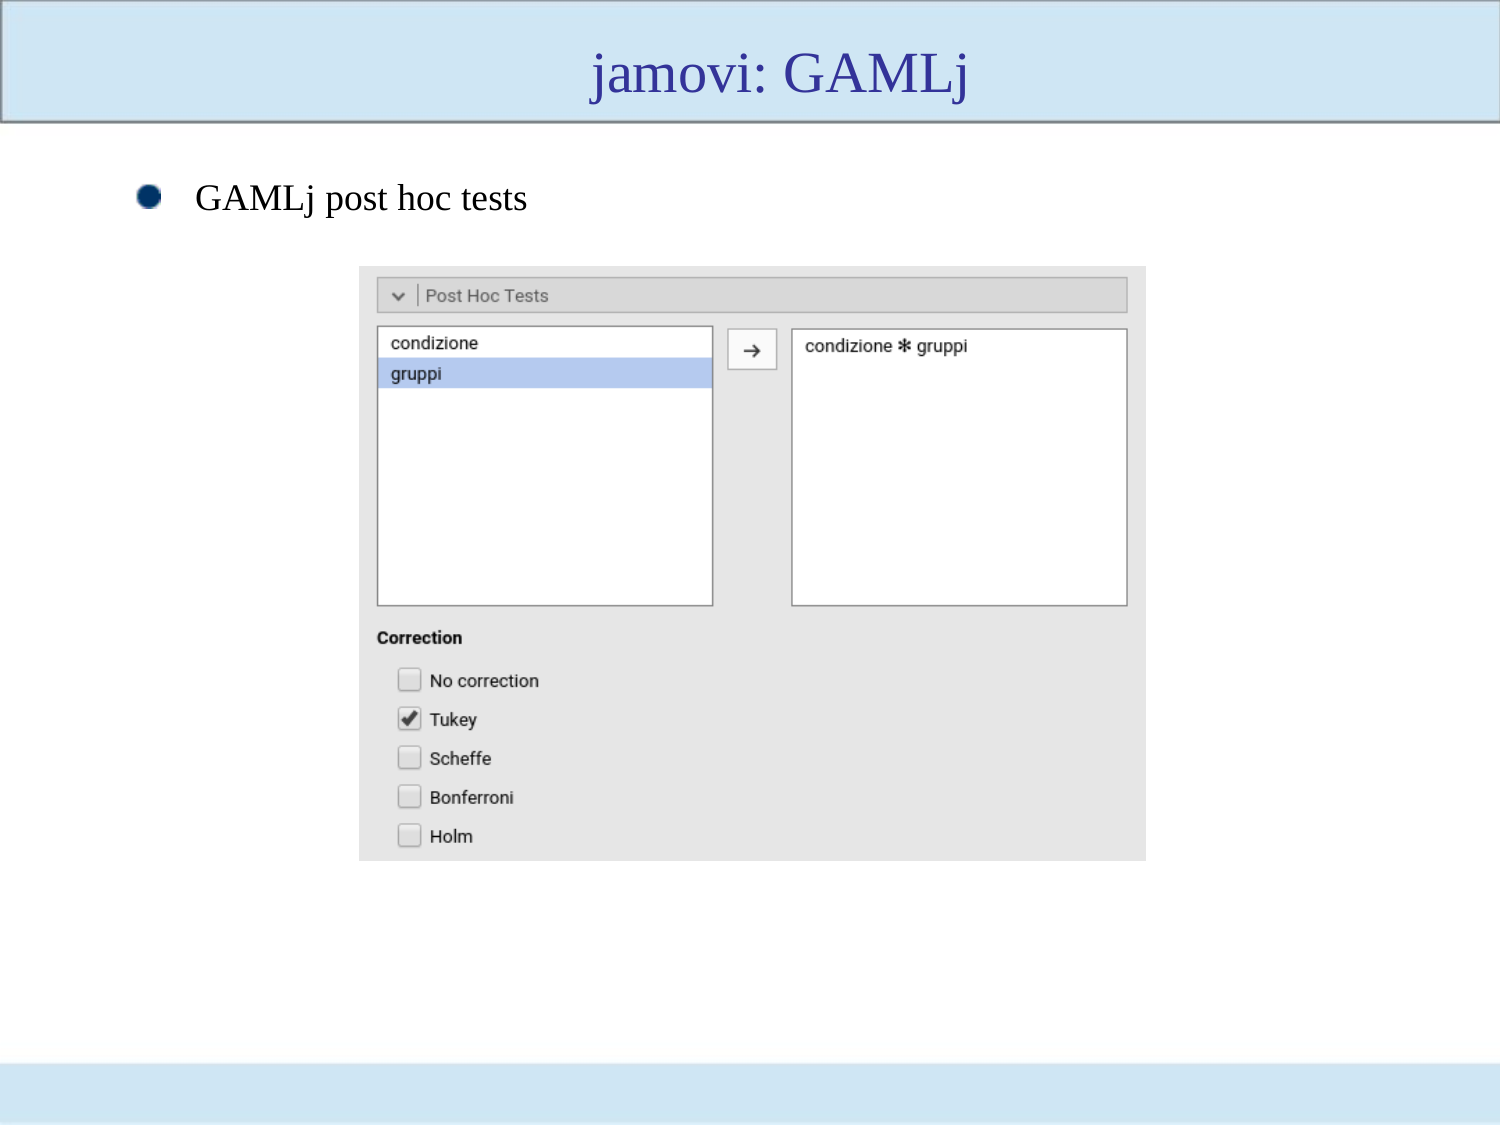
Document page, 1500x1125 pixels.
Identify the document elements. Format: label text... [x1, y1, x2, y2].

text_box GAMLj post hoc tests [119, 165, 1426, 225]
text_box Risultati [0, 0, 904, 56]
title jamovi: GAMLj [249, 21, 1313, 117]
picture [0, 0, 1500, 1125]
